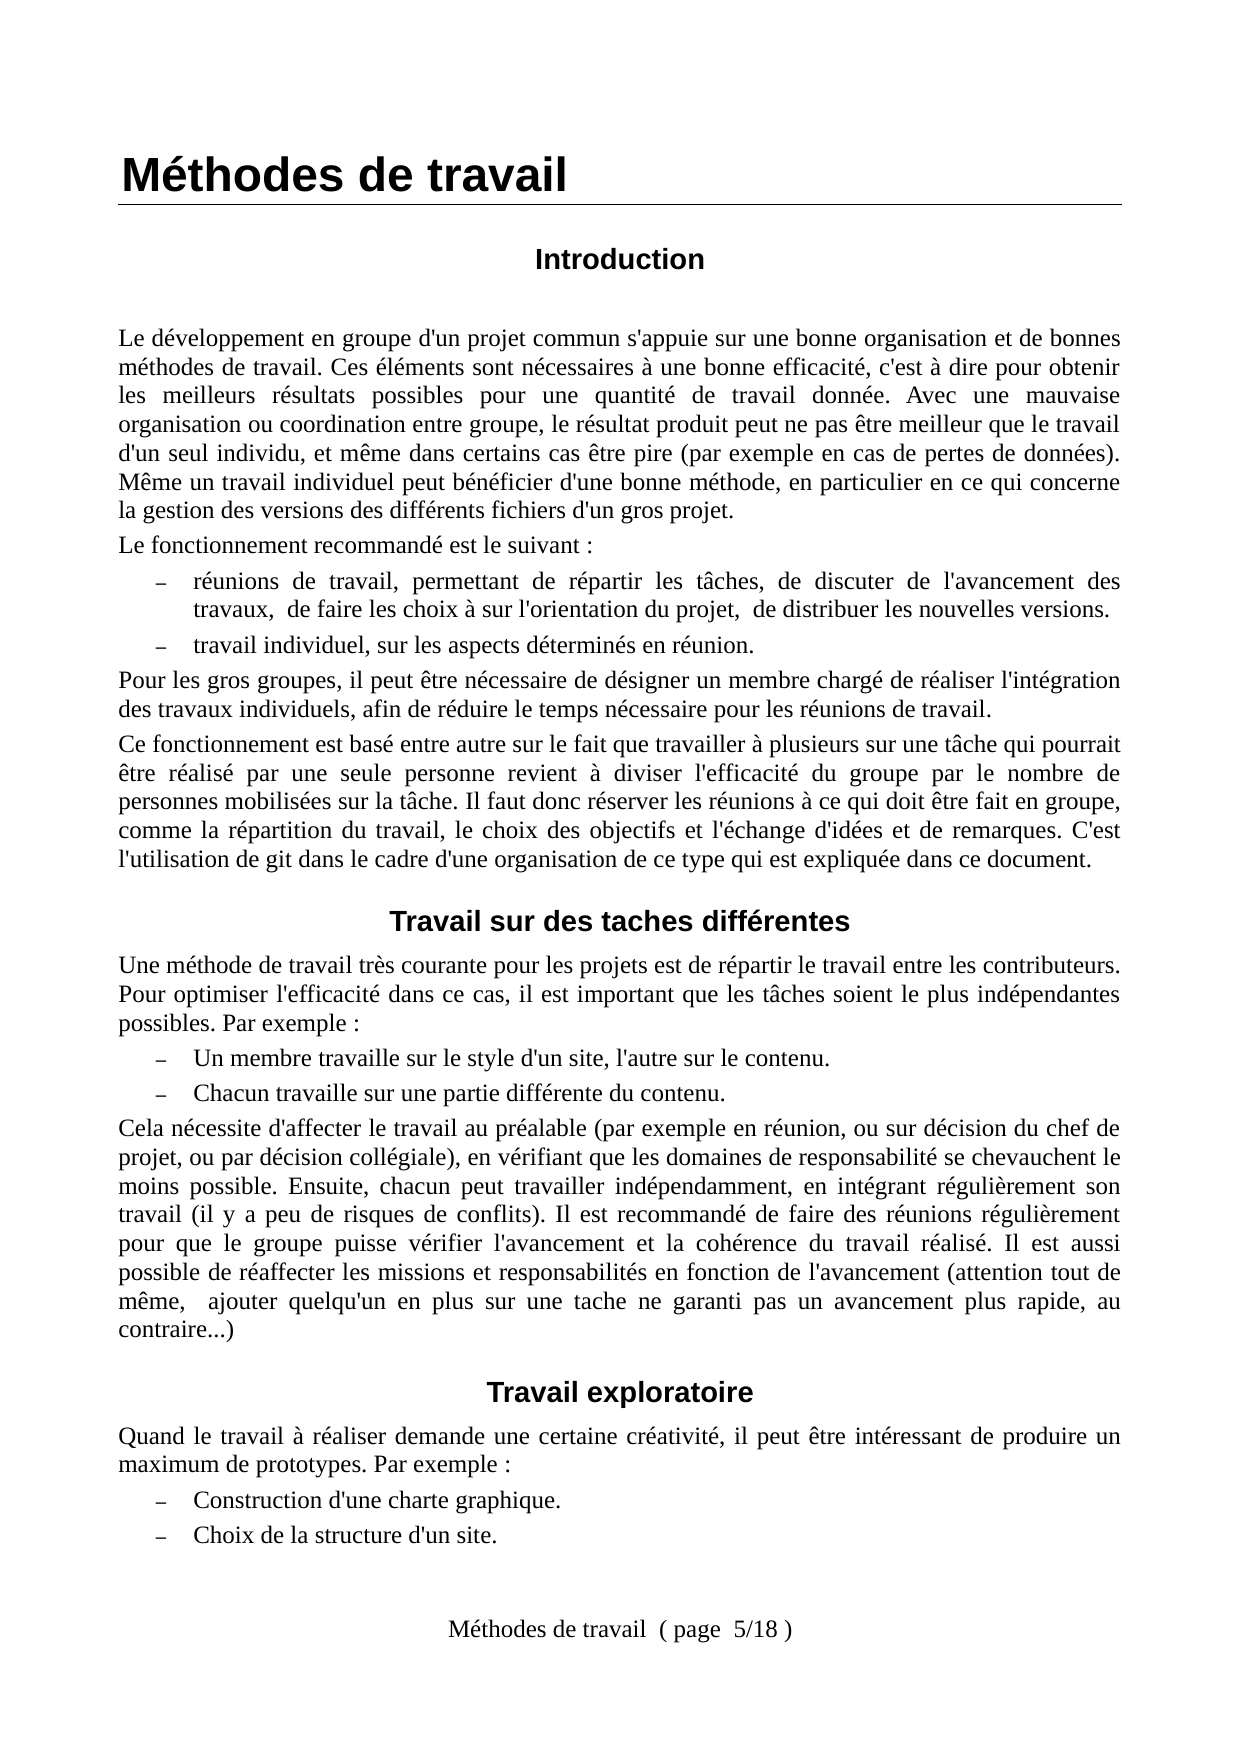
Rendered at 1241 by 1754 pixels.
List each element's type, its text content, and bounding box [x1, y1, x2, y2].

list travail individuel, sur les aspects déterminés en réunion. [156, 630, 1122, 658]
list Chacun travaille sur une partie différente du contenu. [156, 1078, 1122, 1107]
subtitle Méthodes de travail [118, 143, 1122, 204]
text Pour les gros groupes, il peut être nécessaire de désigner un membre chargé de réaliser l'intégration des travaux individuels, afin de réduire le temps nécessaire pour les réunions de travail. [118, 665, 1122, 722]
text Cela nécessite d'affecter le travail au préalable (par exemple en réunion, ou sur décision du chef de projet, ou par décision collégiale), en vérifiant que les domaines de responsabilité se chevauchent le moins possible. Ensuite, chacun peut travailler indépendamment, en intégrant régulièrement son travail (il y a peu de risques de conflits). Il est recommandé de faire des réunions régulièrement pour que le groupe puisse vérifier l'avancement et la cohérence du travail réalisé. Il est aussi possible de réaffecter les missions et responsabilités en fonction de l'avancement (attention tout de même, ajouter quelqu'un en plus sur une tache ne garanti pas un avancement plus rapide, au contraire...) [118, 1113, 1122, 1343]
text Quand le travail à réaliser demande une certaine créativité, il peut être intéressant de produire un maximum de prototypes. Par exemple : [118, 1421, 1122, 1478]
subtitle Introduction [118, 242, 1122, 275]
list Construction d'une charte graphique. [156, 1485, 1122, 1513]
subtitle Travail sur des taches différentes [118, 904, 1122, 938]
list Un membre travaille sur le style d'un site, l'autre sur le contenu. [156, 1043, 1122, 1072]
text Le développement en groupe d'un projet commun s'appuie sur une bonne organisation et de bonnes méthodes de travail. Ces éléments sont nécessaires à une bonne efficacité, c'est à dire pour obtenir les meilleurs résultats possibles pour une quantité de travail donnée. Avec une mauvaise organisation ou coordination entre groupe, le résultat produit peut ne pas être meilleur que le travail d'un seul individu, et même dans certains cas être pire (par exemple en cas de pertes de données). Même un travail individuel peut bénéficier d'une bonne méthode, en particulier en ce qui concerne la gestion des versions des différents fichiers d'un gros projet. [118, 323, 1122, 524]
text Le fonctionnement recommandé est le suivant : [118, 531, 1122, 559]
list réunions de travail, permettant de répartir les tâches, de discuter de l'avancement des travaux, de faire les choix à sur l'orientation du projet, de distribuer les nouvelles versions. [156, 566, 1122, 623]
text Une méthode de travail très courante pour les projets est de répartir le travail entre les contributeurs. Pour optimiser l'efficacité dans ce cas, il est important que les tâches soient le plus indépendantes possibles. Par exemple : [118, 950, 1122, 1036]
list Choix de la structure d'un site. [156, 1520, 1122, 1549]
subtitle Travail exploratoire [118, 1375, 1122, 1408]
text Ce fonctionnement est basé entre autre sur le fait que travailler à plusieurs sur une tâche qui pourrait être réalisé par une seule personne revient à diviser l'efficacité du groupe par le nombre de personnes mobilisées sur la tâche. Il faut donc réserver les réunions à ce qui doit être fait en groupe, comme la répartition du travail, le choix des objectifs et l'échange d'idées et de remarques. C'est l'utilisation de git dans le cadre d'une organisation de ce type qui est expliquée dans ce document. [118, 729, 1122, 873]
